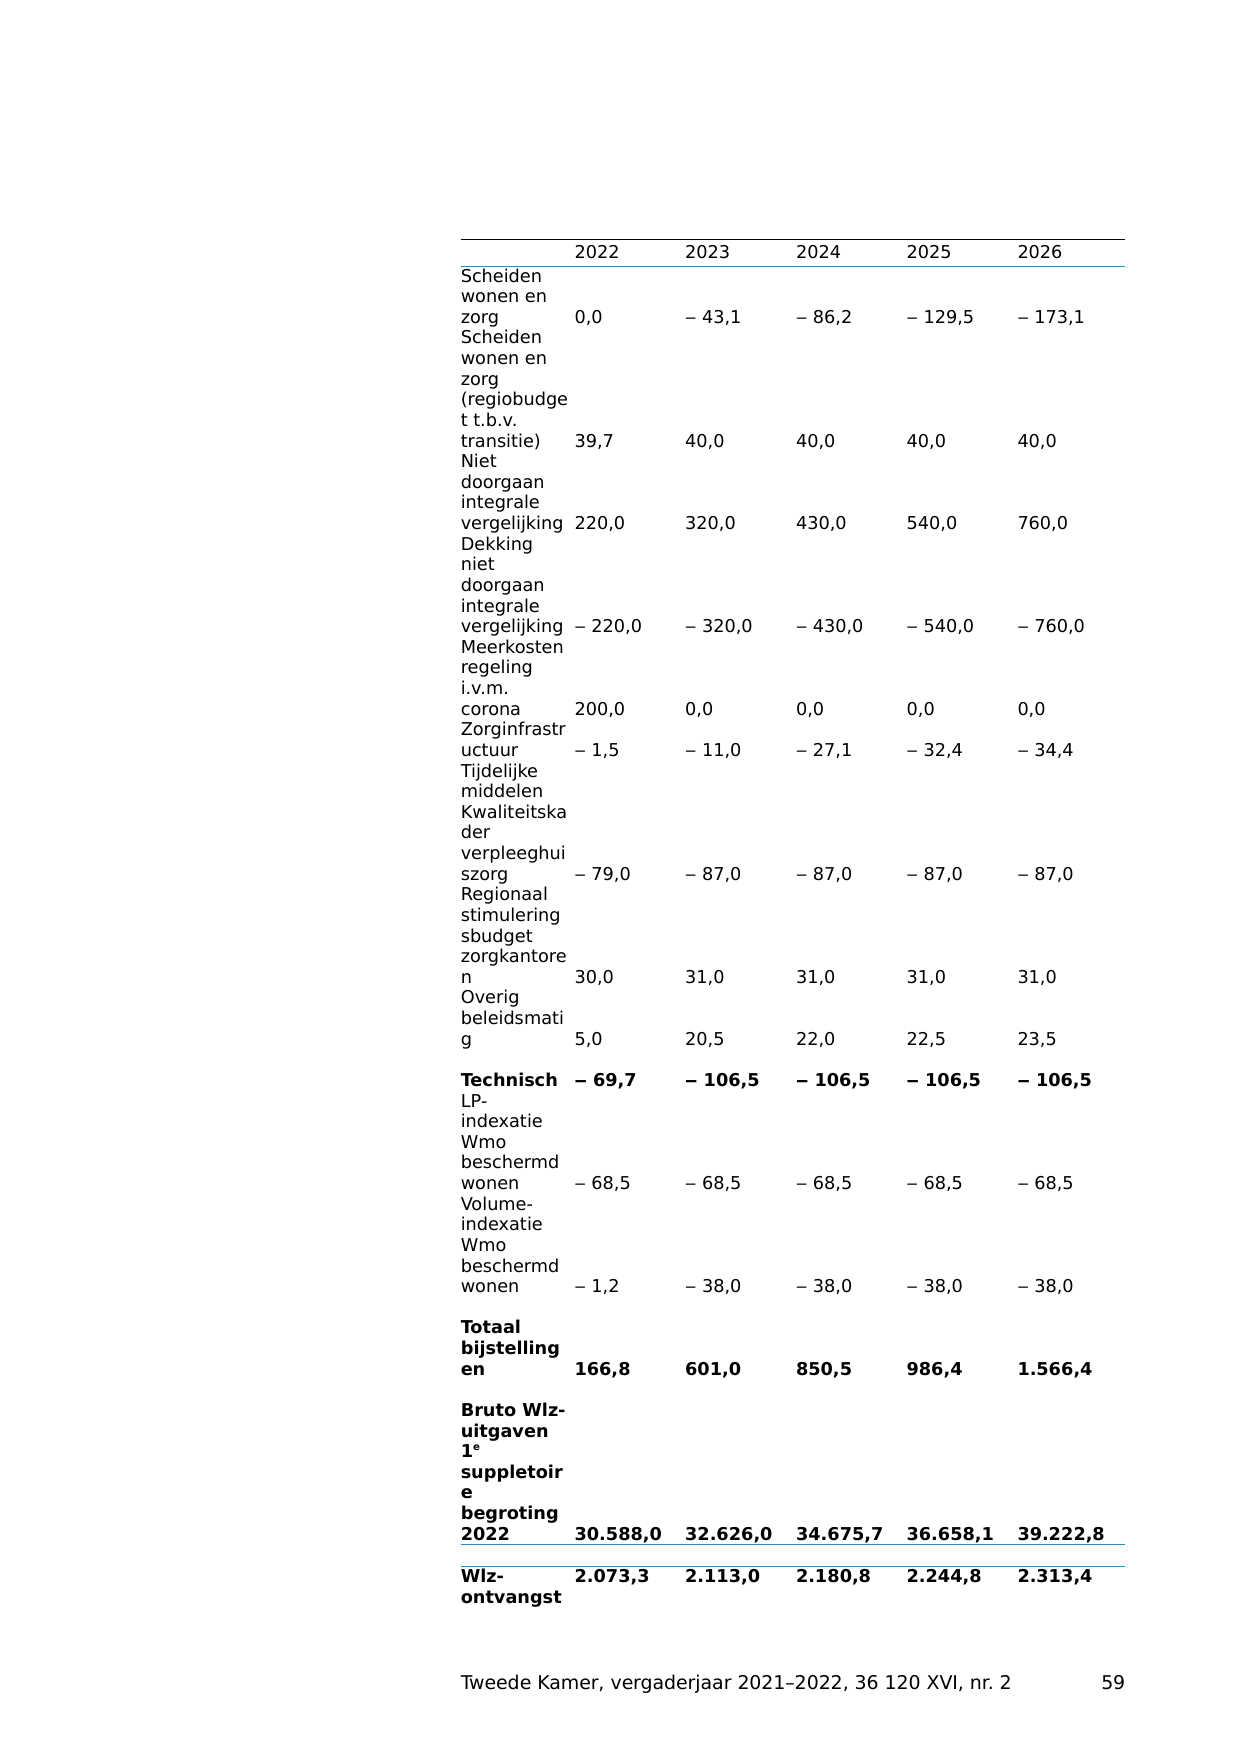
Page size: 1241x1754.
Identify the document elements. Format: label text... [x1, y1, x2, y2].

table_cell Scheiden wonen en zorg (regiobudget t.b.v. transitie) [461, 328, 571, 451]
table_cell 40,0 [682, 328, 793, 451]
table_cell ‒ 87,0 [1014, 761, 1125, 884]
table_cell ‒ 173,1 [1014, 267, 1125, 327]
table_cell Totaal bijstellingen [461, 1318, 571, 1379]
table_cell 40,0 [793, 328, 903, 451]
table_cell 2.113,0 [682, 1567, 793, 1607]
table_cell ‒ 68,5 [1014, 1091, 1125, 1194]
table_cell ‒ 38,0 [793, 1194, 903, 1297]
table_cell ‒ 69,7 [571, 1070, 682, 1091]
table_cell [571, 1049, 682, 1070]
table_cell ‒ 68,5 [793, 1091, 903, 1194]
table_cell ‒ 1,2 [571, 1194, 682, 1297]
table_cell 0,0 [793, 637, 903, 719]
table_cell [904, 1297, 1014, 1317]
table_cell 2.313,4 [1014, 1567, 1125, 1607]
table_cell Tijdelijke middelen Kwaliteitskader verpleeghuiszorg [461, 761, 571, 884]
table_cell 40,0 [904, 328, 1014, 451]
table_cell 32.626,0 [682, 1400, 793, 1544]
table_cell 2024 [793, 240, 903, 266]
table_cell ‒ 38,0 [682, 1194, 793, 1297]
table_cell [461, 1297, 571, 1317]
table_cell 2022 [571, 240, 682, 266]
table_cell 2.244,8 [904, 1567, 1014, 1607]
table_cell 0,0 [682, 637, 793, 719]
table_cell ‒ 38,0 [904, 1194, 1014, 1297]
table_cell ‒ 87,0 [904, 761, 1014, 884]
table_cell 31,0 [1014, 884, 1125, 987]
table_cell ‒ 540,0 [904, 534, 1014, 637]
table_cell Volume-indexatie Wmo beschermd wonen [461, 1194, 571, 1297]
table_cell ‒ 38,0 [1014, 1194, 1125, 1297]
table_cell Niet doorgaan integrale vergelijking [461, 451, 571, 534]
table_cell Bruto Wlz-uitgaven 1e suppletoire begroting 2022 [461, 1400, 571, 1544]
table_cell ‒ 68,5 [571, 1091, 682, 1194]
table_cell [793, 1545, 903, 1566]
table_cell Scheiden wonen en zorg [461, 267, 571, 327]
table_cell 0,0 [1014, 637, 1125, 719]
table_cell [793, 1049, 903, 1070]
table_cell 23,5 [1014, 988, 1125, 1049]
table_cell 0,0 [904, 637, 1014, 719]
table_cell 39,7 [571, 328, 682, 451]
table_cell ‒ 79,0 [571, 761, 682, 884]
table_cell Wlz-ontvangst [461, 1567, 571, 1607]
table_cell ‒ 27,1 [793, 719, 903, 761]
table_cell Zorginfrastructuur [461, 719, 571, 761]
table_cell ‒ 106,5 [1014, 1070, 1125, 1091]
table_cell ‒ 430,0 [793, 534, 903, 637]
table_cell 30,0 [571, 884, 682, 987]
table_cell [571, 1297, 682, 1317]
table_cell [1014, 1379, 1125, 1400]
table_cell [682, 1545, 793, 1566]
table_cell ‒ 68,5 [682, 1091, 793, 1194]
table_cell ‒ 320,0 [682, 534, 793, 637]
table_cell ‒ 68,5 [904, 1091, 1014, 1194]
table_cell 220,0 [571, 451, 682, 534]
table_cell ‒ 1,5 [571, 719, 682, 761]
table_cell [461, 1049, 571, 1070]
table_cell 986,4 [904, 1318, 1014, 1379]
table_cell LP-indexatie Wmo beschermd wonen [461, 1091, 571, 1194]
table_cell [682, 1297, 793, 1317]
table_cell 0,0 [571, 267, 682, 327]
table_cell [793, 1297, 903, 1317]
table_cell [461, 1379, 571, 1400]
table_cell 31,0 [904, 884, 1014, 987]
table_cell 20,5 [682, 988, 793, 1049]
table_cell 540,0 [904, 451, 1014, 534]
table_cell [571, 1379, 682, 1400]
table_cell 601,0 [682, 1318, 793, 1379]
table_cell Dekking niet doorgaan integrale vergelijking [461, 534, 571, 637]
table_cell [904, 1545, 1014, 1566]
table_cell 22,5 [904, 988, 1014, 1049]
table_cell 30.588,0 [571, 1400, 682, 1544]
table_cell ‒ 760,0 [1014, 534, 1125, 637]
table_cell 22,0 [793, 988, 903, 1049]
table_cell 31,0 [682, 884, 793, 987]
table_cell ‒ 106,5 [793, 1070, 903, 1091]
table_cell ‒ 34,4 [1014, 719, 1125, 761]
table_cell Overig beleidsmatig [461, 988, 571, 1049]
table_header Tabel 5 Verticale ontwikkeling van de Wlz-uitgaven en -ontvangsten 2022-2026 (bedragen x € 1 miljoen)1 [461, 191, 1125, 239]
table_cell ‒ 129,5 [904, 267, 1014, 327]
table_cell 760,0 [1014, 451, 1125, 534]
table_cell [793, 1379, 903, 1400]
table_cell 430,0 [793, 451, 903, 534]
table_cell 2.073,3 [571, 1567, 682, 1607]
table_cell [1014, 1297, 1125, 1317]
table_cell ‒ 87,0 [682, 761, 793, 884]
table_cell 166,8 [571, 1318, 682, 1379]
table_cell 2023 [682, 240, 793, 266]
table_cell 5,0 [571, 988, 682, 1049]
table_cell 200,0 [571, 637, 682, 719]
table_cell Technisch [461, 1070, 571, 1091]
table_cell [904, 1379, 1014, 1400]
table_cell ‒ 220,0 [571, 534, 682, 637]
table_cell 39.222,8 [1014, 1400, 1125, 1544]
table_cell ‒ 11,0 [682, 719, 793, 761]
table_cell 31,0 [793, 884, 903, 987]
table_cell 320,0 [682, 451, 793, 534]
table_cell [904, 1049, 1014, 1070]
table_cell [1014, 1545, 1125, 1566]
table_cell ‒ 32,4 [904, 719, 1014, 761]
table_cell 1.566,4 [1014, 1318, 1125, 1379]
table_cell [571, 1545, 682, 1566]
table_cell 850,5 [793, 1318, 903, 1379]
table_cell [461, 240, 571, 266]
table_cell 2025 [904, 240, 1014, 266]
table_cell 34.675,7 [793, 1400, 903, 1544]
table_cell ‒ 86,2 [793, 267, 903, 327]
table_cell 36.658,1 [904, 1400, 1014, 1544]
table_cell 2026 [1014, 240, 1125, 266]
table_cell [1014, 1049, 1125, 1070]
table_cell Regionaal stimuleringsbudget zorgkantoren [461, 884, 571, 987]
table_cell [682, 1049, 793, 1070]
table_cell 40,0 [1014, 328, 1125, 451]
table_cell 2.180,8 [793, 1567, 903, 1607]
table_cell [682, 1379, 793, 1400]
table_cell ‒ 106,5 [682, 1070, 793, 1091]
table_cell ‒ 106,5 [904, 1070, 1014, 1091]
table_cell ‒ 43,1 [682, 267, 793, 327]
table_cell [461, 1545, 571, 1566]
table_cell Meerkostenregeling i.v.m. corona [461, 637, 571, 719]
table_cell ‒ 87,0 [793, 761, 903, 884]
